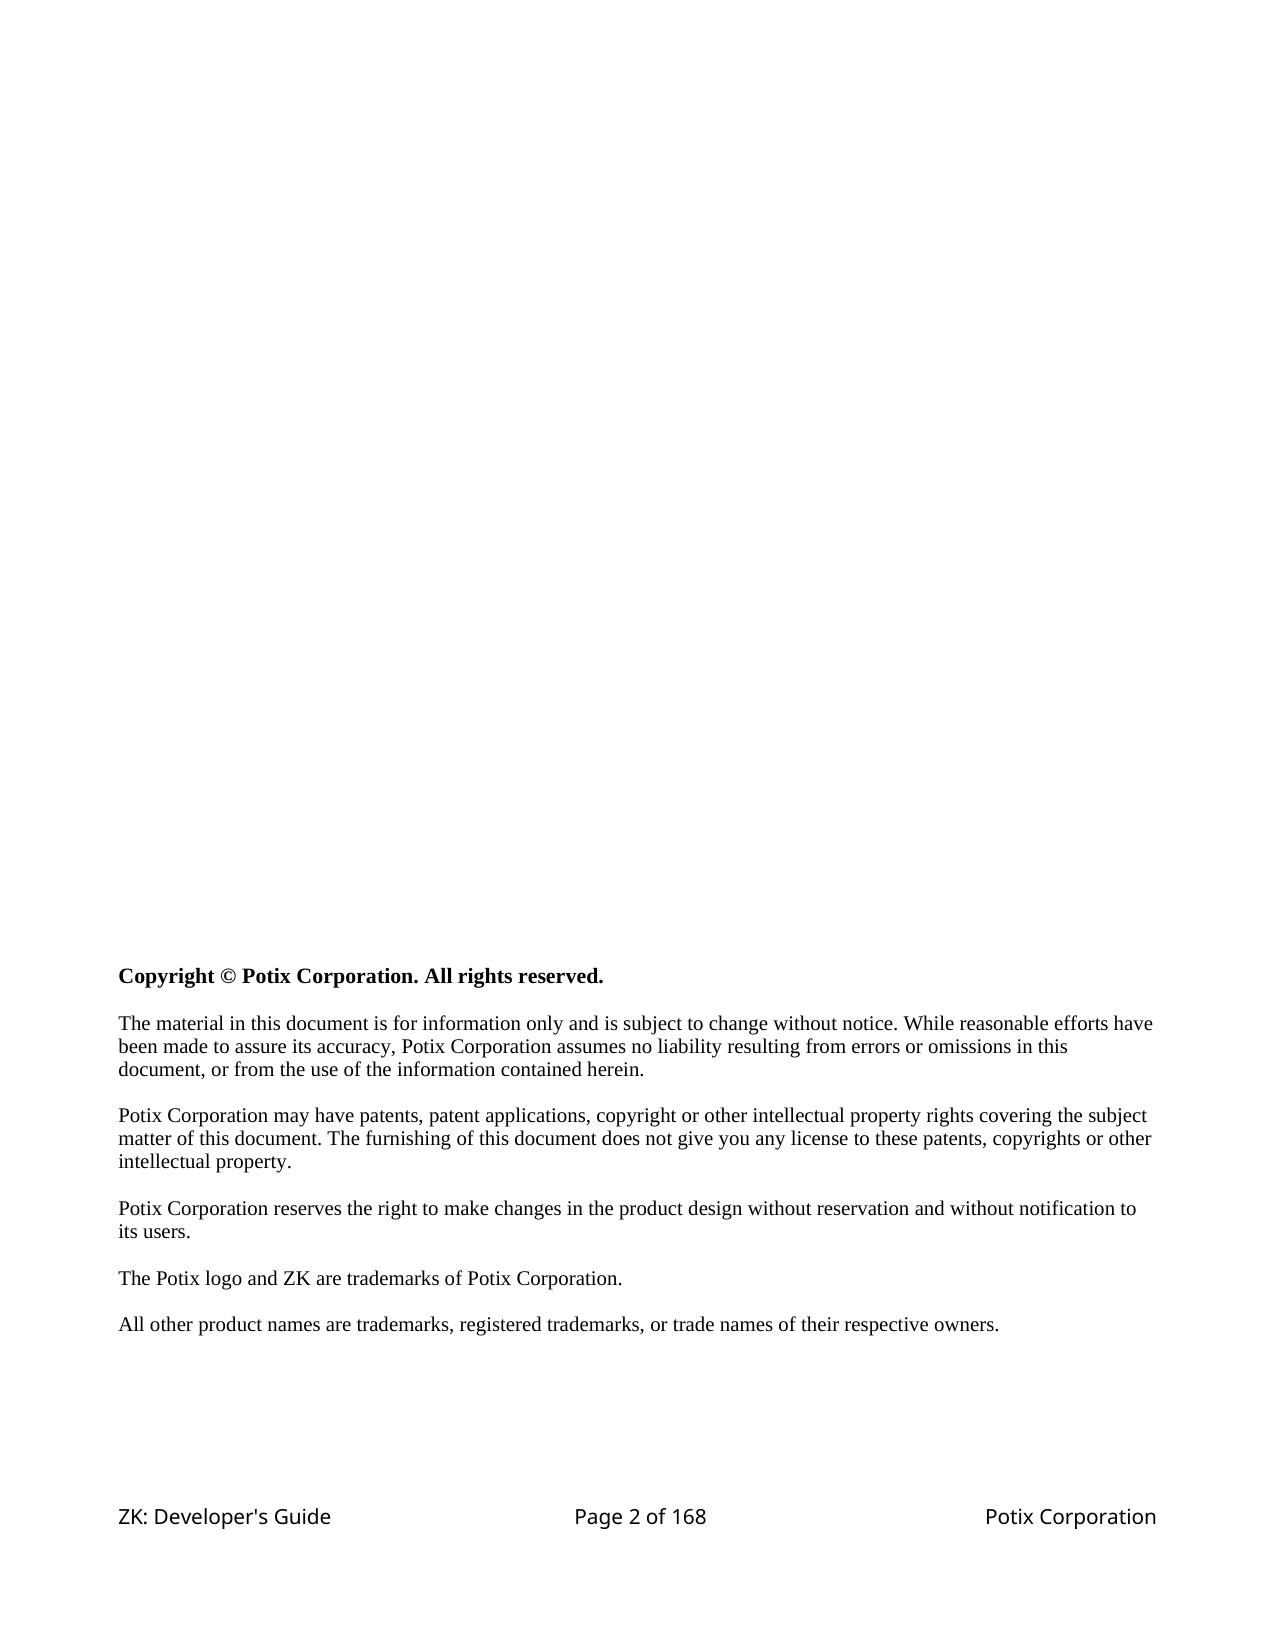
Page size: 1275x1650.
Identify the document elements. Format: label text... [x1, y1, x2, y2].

text All other product names are trademarks, registered trademarks, or trade names of their respective owners. [118, 1313, 1157, 1336]
text Copyright © Potix Corporation. All rights reserved. [118, 963, 1157, 988]
text The Potix logo and ZK are trademarks of Potix Corporation. [118, 1267, 1157, 1289]
text Potix Corporation reserves the right to make changes in the product design without reservation and without notification to its users. [118, 1197, 1157, 1243]
text The material in this document is for information only and is subject to change without notice. While reasonable efforts have been made to assure its accuracy, Potix Corporation assumes no liability resulting from errors or omissions in this document, or from the use of the information contained herein. [118, 1011, 1157, 1081]
text Potix Corporation may have patents, patent applications, copyright or other intellectual property rights covering the subject matter of this document. The furnishing of this document does not give you any license to these patents, copyrights or other intellectual property. [118, 1104, 1157, 1173]
